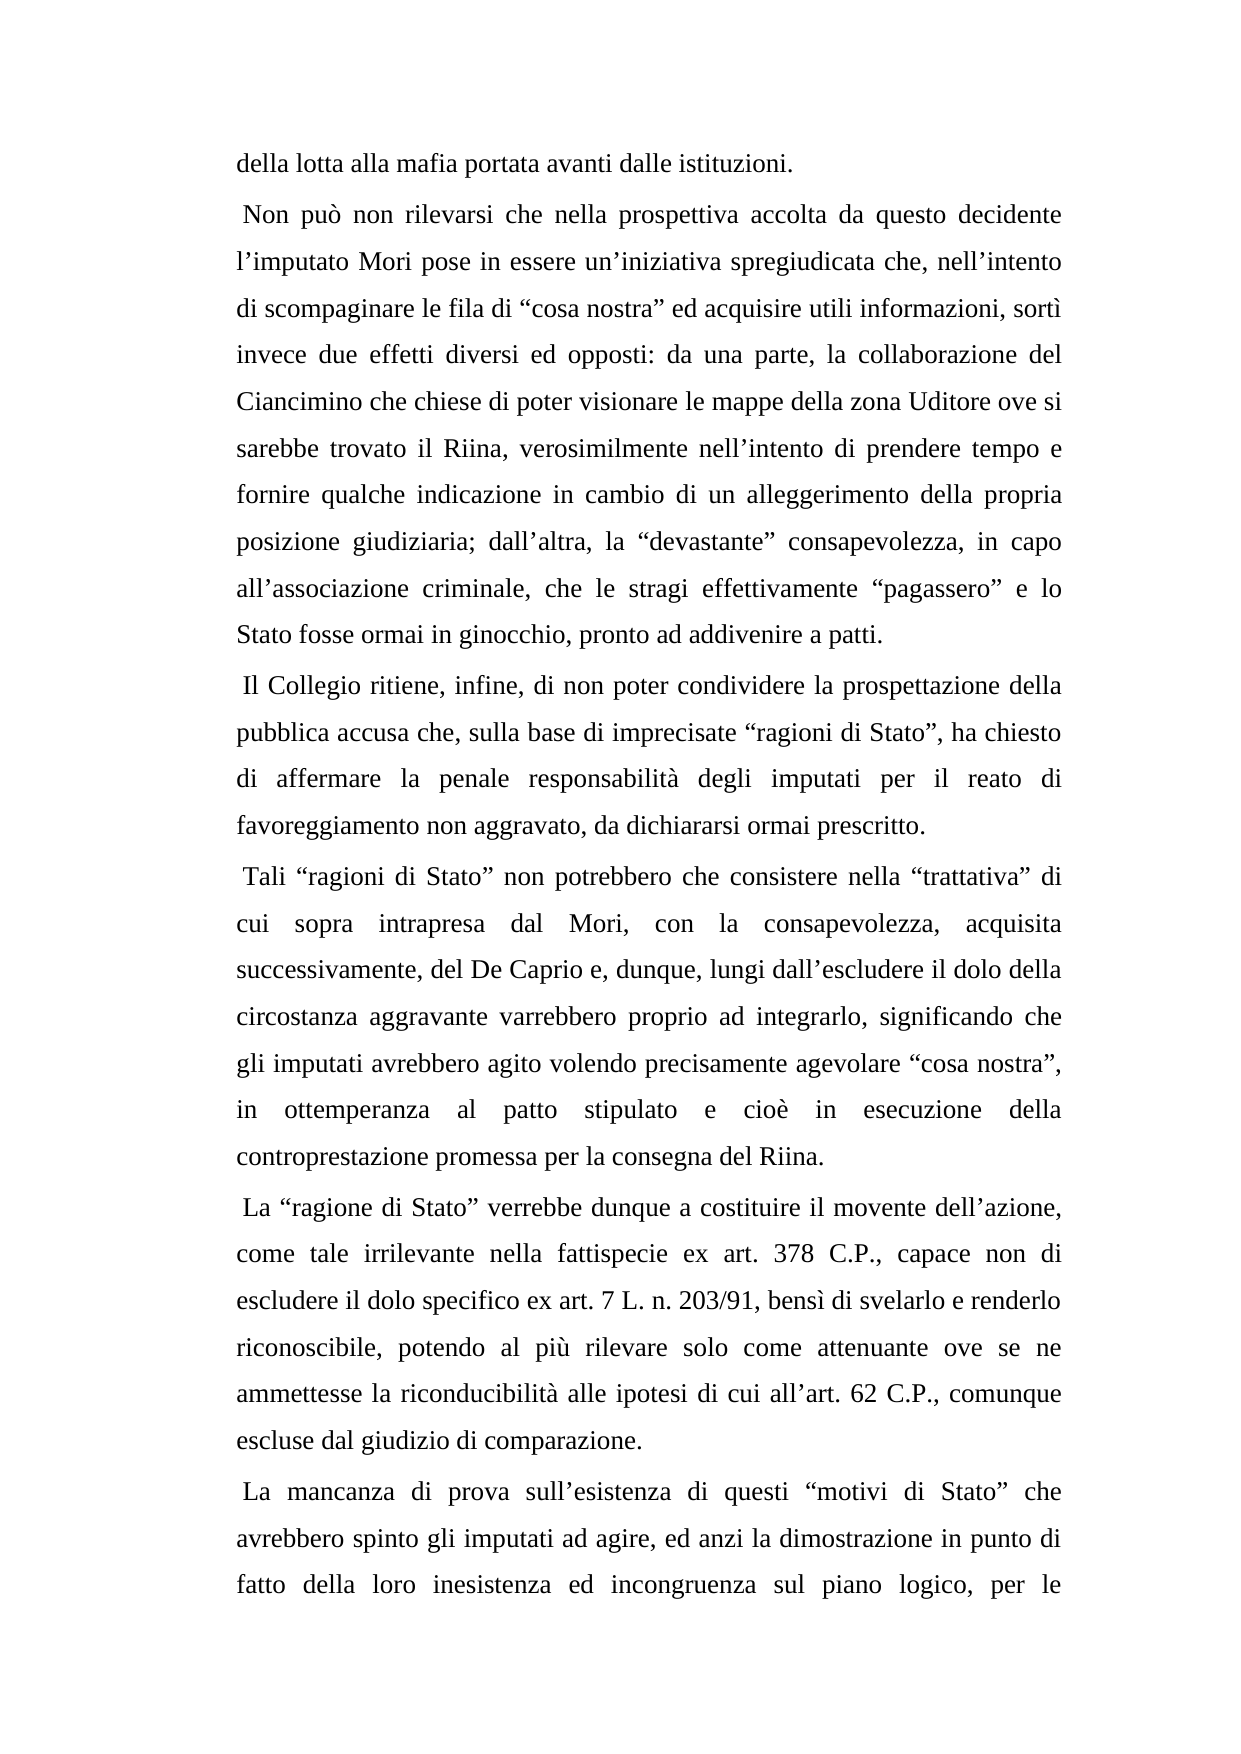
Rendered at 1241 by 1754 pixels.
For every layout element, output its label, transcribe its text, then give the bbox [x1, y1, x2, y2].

text della lotta alla mafia portata avanti dalle istituzioni. [236, 148, 1063, 179]
text Non può non rilevarsi che nella prospettiva accolta da questo decidente l’imputato Mori pose in essere un’iniziativa spregiudicata che, nell’intento di scompaginare le fila di “cosa nostra” ed acquisire utili informazioni, sortì invece due effetti diversi ed opposti: da una parte, la collaborazione del Ciancimino che chiese di poter visionare le mappe della zona Uditore ove si sarebbe trovato il Riina, verosimilmente nell’intento di prendere tempo e fornire qualche indicazione in cambio di un alleggerimento della propria posizione giudiziaria; dall’altra, la “devastante” consapevolezza, in capo all’associazione criminale, che le stragi effettivamente “pagassero” e lo Stato fosse ormai in ginocchio, pronto ad addivenire a patti. [236, 198, 1063, 649]
text La “ragione di Stato” verrebbe dunque a costituire il movente dell’azione, come tale irrilevante nella fattispecie ex art. 378 C.P., capace non di escludere il dolo specifico ex art. 7 L. n. 203/91, bensì di svelarlo e renderlo riconoscibile, potendo al più rilevare solo come attenuante ove se ne ammettesse la riconducibilità alle ipotesi di cui all’art. 62 C.P., comunque escluse dal giudizio di comparazione. [236, 1191, 1063, 1455]
text La mancanza di prova sull’esistenza di questi “motivi di Stato” che avrebbero spinto gli imputati ad agire, ed anzi la dimostrazione in punto di fatto della loro inesistenza ed incongruenza sul piano logico, per le [236, 1475, 1063, 1599]
text Tali “ragioni di Stato” non potrebbero che consistere nella “trattativa” di cui sopra intrapresa dal Mori, con la consapevolezza, acquisita successivamente, del De Caprio e, dunque, lungi dall’escludere il dolo della circostanza aggravante varrebbero proprio ad integrarlo, significando che gli imputati avrebbero agito volendo precisamente agevolare “cosa nostra”, in ottemperanza al patto stipulato e cioè in esecuzione della controprestazione promessa per la consegna del Riina. [236, 860, 1063, 1171]
text Il Collegio ritiene, infine, di non poter condividere la prospettazione della pubblica accusa che, sulla base di imprecisate “ragioni di Stato”, ha chiesto di affermare la penale responsabilità degli imputati per il reato di favoreggiamento non aggravato, da dichiararsi ormai prescritto. [236, 669, 1063, 840]
